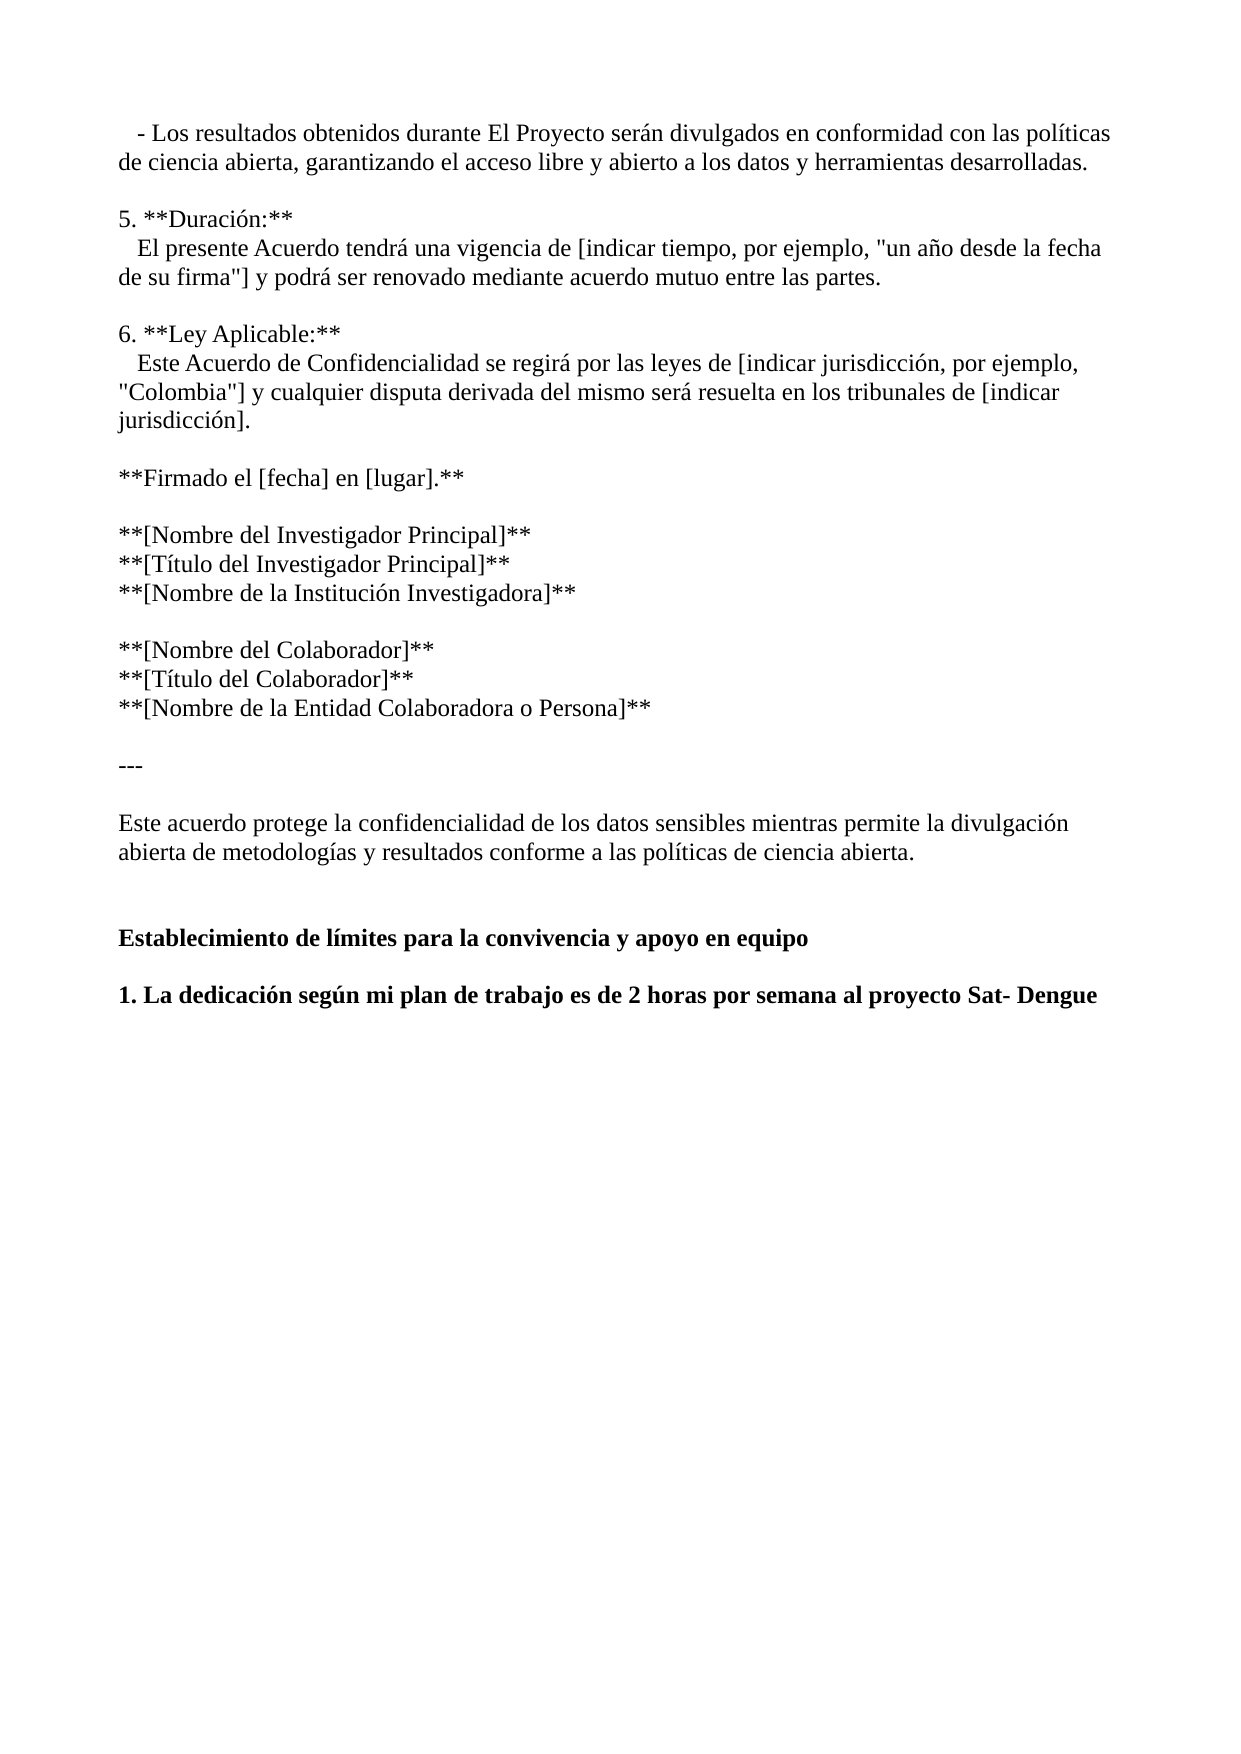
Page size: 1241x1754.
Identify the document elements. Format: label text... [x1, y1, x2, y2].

text 1. La dedicación según mi plan de trabajo es de 2 horas por semana al proyecto Sat- Dengue [118, 981, 1122, 1009]
text - Los resultados obtenidos durante El Proyecto serán divulgados en conformidad con las políticas de ciencia abierta, garantizando el acceso libre y abierto a los datos y herramientas desarrolladas. [118, 118, 1122, 176]
text **[Nombre de la Institución Investigadora]** [118, 578, 1122, 607]
text **Firmado el [fecha] en [lugar].** [118, 463, 1122, 492]
text 6. **Ley Aplicable:** [118, 319, 1122, 348]
text Este acuerdo protege la confidencialidad de los datos sensibles mientras permite la divulgación abierta de metodologías y resultados conforme a las políticas de ciencia abierta. [118, 808, 1122, 866]
text **[Nombre de la Entidad Colaboradora o Persona]** [118, 693, 1122, 722]
text 5. **Duración:** [118, 204, 1122, 233]
text **[Nombre del Investigador Principal]** [118, 521, 1122, 549]
text El presente Acuerdo tendrá una vigencia de [indicar tiempo, por ejemplo, "un año desde la fecha de su firma"] y podrá ser renovado mediante acuerdo mutuo entre las partes. [118, 233, 1122, 291]
text **[Título del Colaborador]** [118, 664, 1122, 693]
text **[Título del Investigador Principal]** [118, 549, 1122, 578]
text Establecimiento de límites para la convivencia y apoyo en equipo [118, 923, 1122, 952]
text Este Acuerdo de Confidencialidad se regirá por las leyes de [indicar jurisdicción, por ejemplo, "Colombia"] y cualquier disputa derivada del mismo será resuelta en los tribunales de [indicar jurisdicción]. [118, 348, 1122, 434]
text **[Nombre del Colaborador]** [118, 636, 1122, 664]
text --- [118, 751, 1122, 779]
